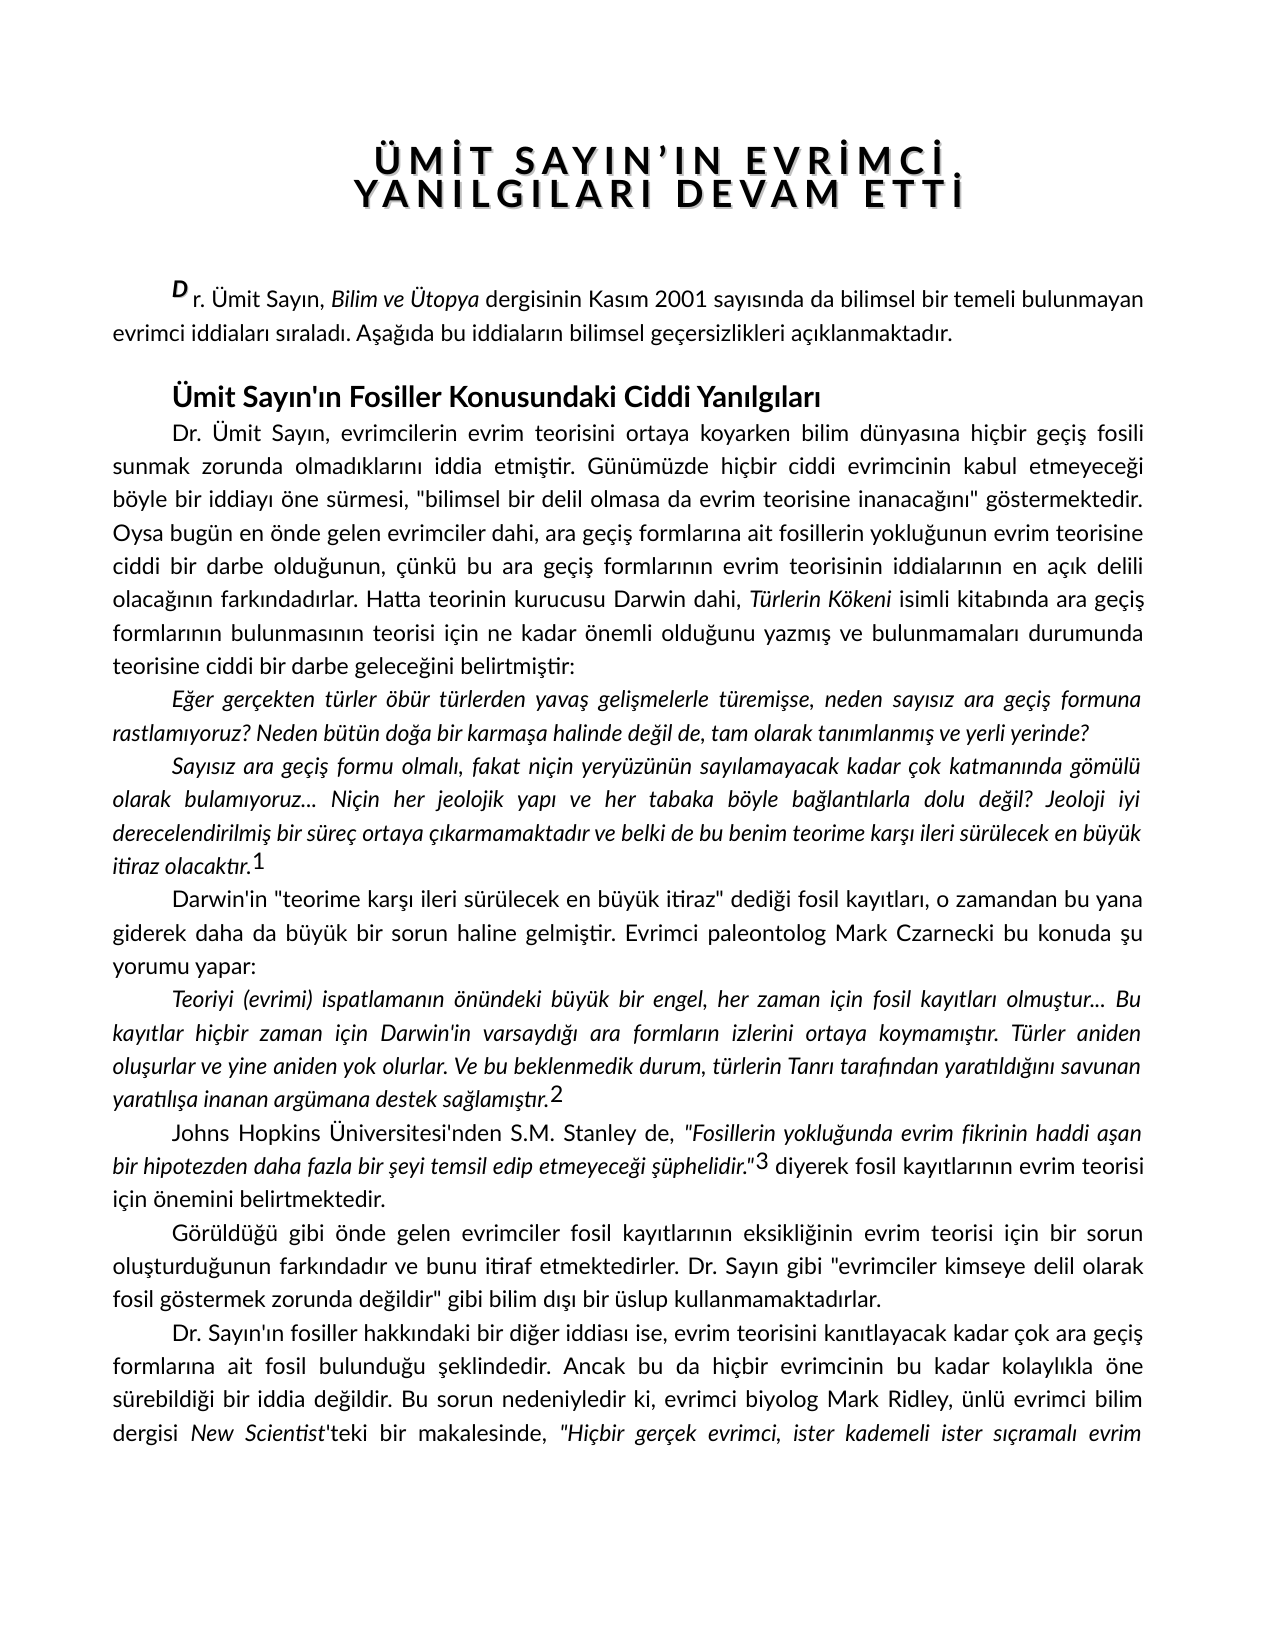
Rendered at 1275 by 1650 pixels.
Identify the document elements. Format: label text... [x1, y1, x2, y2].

text Görüldüğü gibi önde gelen evrimciler fosil kayıtlarının eksikliğinin evrim teorisi için bir sorun oluşturduğunun farkındadır ve bunu itiraf etmektedirler. Dr. Sayın gibi "evrimciler kimseye delil olarak fosil göstermek zorunda değildir" gibi bilim dışı bir üslup kullanmamaktadırlar. [112, 1214, 1145, 1314]
text Johns Hopkins Üniversitesi'nden S.M. Stanley de, "Fosillerin yokluğunda evrim fikrinin haddi aşan bir hipotezden daha fazla bir şeyi temsil edip etmeyeceği şüphelidir."3 diyerek fosil kayıtlarının evrim teorisi için önemini belirtmektedir. [112, 1114, 1145, 1214]
text Ümit Sayın'ın Fosiller Konusundaki Ciddi Yanılgıları [112, 381, 1145, 414]
text Darwin'in "teorime karşı ileri sürülecek en büyük itiraz" dediği fosil kayıtları, o zamandan bu yana giderek daha da büyük bir sorun haline gelmiştir. Evrimci paleontolog Mark Czarnecki bu konuda şu yorumu yapar: [112, 881, 1145, 981]
text Eğer gerçekten türler öbür türlerden yavaş gelişmelerle türemişse, neden sayısız ara geçiş formuna rastlamıyoruz? Neden bütün doğa bir karmaşa halinde değil de, tam olarak tanımlanmış ve yerli yerinde? [112, 681, 1145, 748]
text Teoriyi (evrimi) ispatlamanın önündeki büyük bir engel, her zaman için fosil kayıtları olmuştur... Bu kayıtlar hiçbir zaman için Darwin'in varsaydığı ara formların izlerini ortaya koymamıştır. Türler aniden oluşurlar ve yine aniden yok olurlar. Ve bu beklenmedik durum, türlerin Tanrı tarafından yaratıldığını savunan yaratılışa inanan argümana destek sağlamıştır.2 [112, 981, 1145, 1114]
text Sayısız ara geçiş formu olmalı, fakat niçin yeryüzünün sayılamayacak kadar çok katmanında gömülü olarak bulamıyoruz... Niçin her jeolojik yapı ve her tabaka böyle bağlantılarla dolu değil? Jeoloji iyi derecelendirilmiş bir süreç ortaya çıkarmamaktadır ve belki de bu benim teorime karşı ileri sürülecek en büyük itiraz olacaktır.1 [112, 748, 1145, 881]
text Dr. Ümit Sayın, evrimcilerin evrim teorisini ortaya koyarken bilim dünyasına hiçbir geçiş fosili sunmak zorunda olmadıklarını iddia etmiştir. Günümüzde hiçbir ciddi evrimcinin kabul etmeyeceği böyle bir iddiayı öne sürmesi, "bilimsel bir delil olmasa da evrim teorisine inanacağını" göstermektedir. Oysa bugün en önde gelen evrimciler dahi, ara geçiş formlarına ait fosillerin yokluğunun evrim teorisine ciddi bir darbe olduğunun, çünkü bu ara geçiş formlarının evrim teorisinin iddialarının en açık delili olacağının farkındadırlar. Hatta teorinin kurucusu Darwin dahi, Türlerin Kökeni isimli kitabında ara geçiş formlarının bulunmasının teorisi için ne kadar önemli olduğunu yazmış ve bulunmamaları durumunda teorisine ciddi bir darbe geleceğini belirtmiştir: [112, 414, 1145, 681]
text Dr. Sayın'ın fosiller hakkındaki bir diğer iddiası ise, evrim teorisini kanıtlayacak kadar çok ara geçiş formlarına ait fosil bulunduğu şeklindedir. Ancak bu da hiçbir evrimcinin bu kadar kolaylıkla öne sürebildiği bir iddia değildir. Bu sorun nedeniyledir ki, evrimci biyolog Mark Ridley, ünlü evrimci bilim dergisi New Scientist'teki bir makalesinde, "Hiçbir gerçek evrimci, ister kademeli ister sıçramalı evrim [112, 1314, 1145, 1448]
text YANILGILARI DEVAM ETTİ [112, 181, 1145, 214]
text Dr. Ümit Sayın, Bilim ve Ütopya dergisinin Kasım 2001 sayısında da bilimsel bir temeli bulunmayan evrimci iddiaları sıraladı. Aşağıda bu iddiaların bilimsel geçersizlikleri açıklanmaktadır. [112, 281, 1145, 348]
text ÜMİT SAYIN’IN EVRİMCİ [112, 148, 1145, 181]
